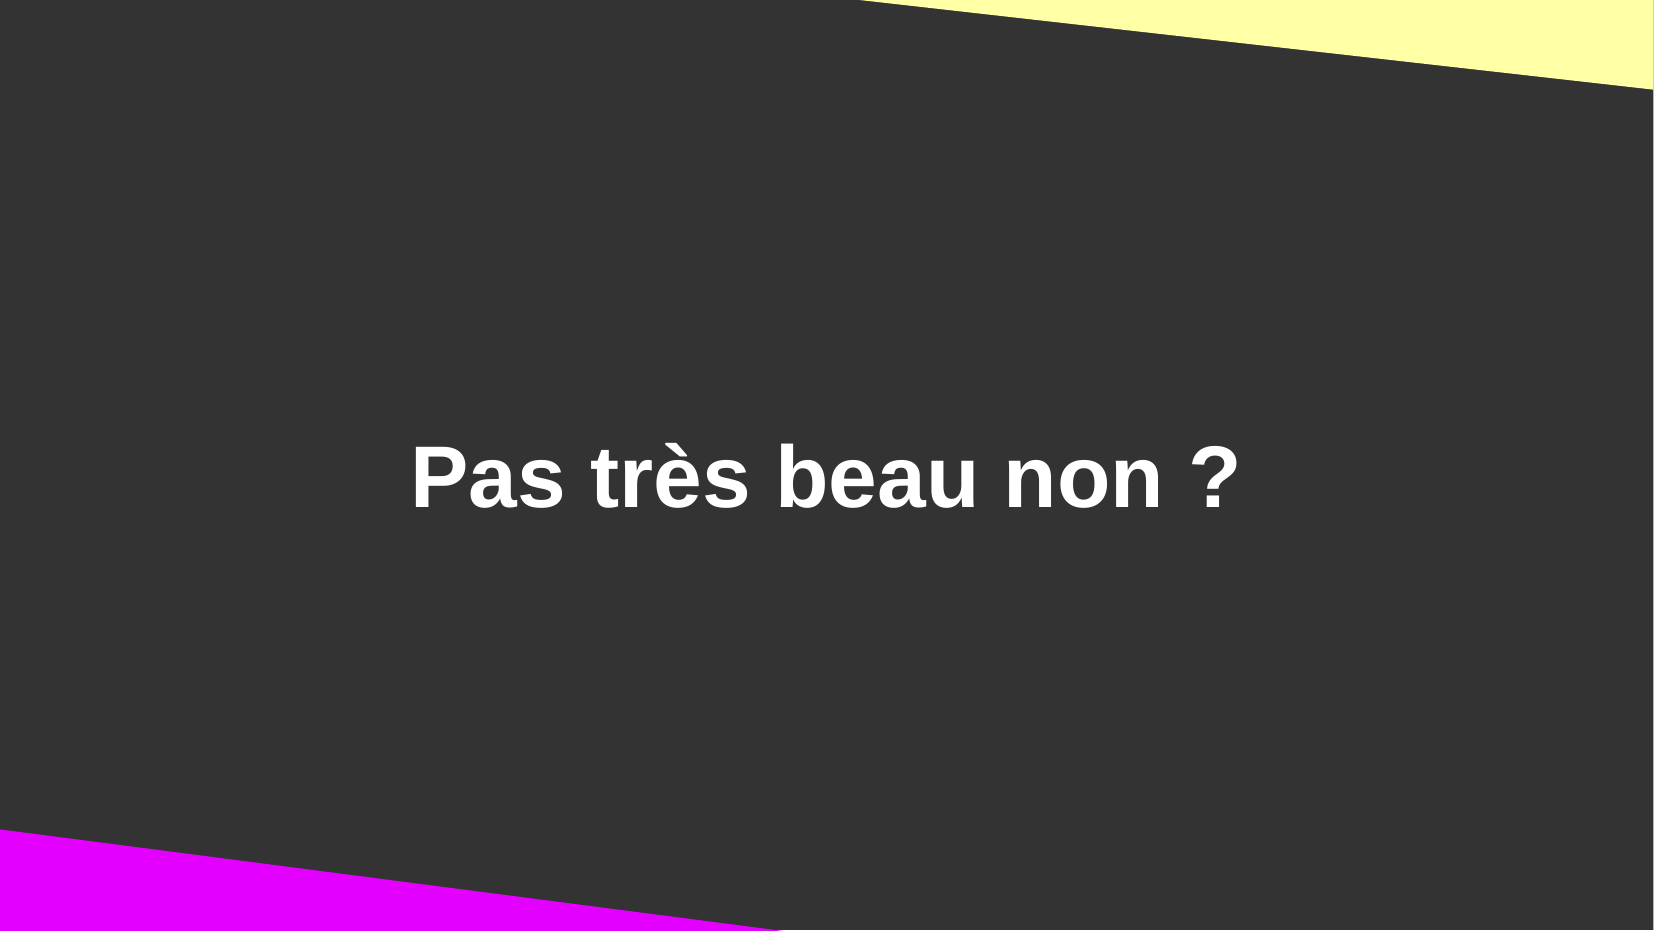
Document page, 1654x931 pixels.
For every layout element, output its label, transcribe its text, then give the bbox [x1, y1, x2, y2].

text_box [0, 829, 784, 931]
text_box [859, 0, 1654, 90]
title Pas très beau non ? [31, 428, 1622, 527]
